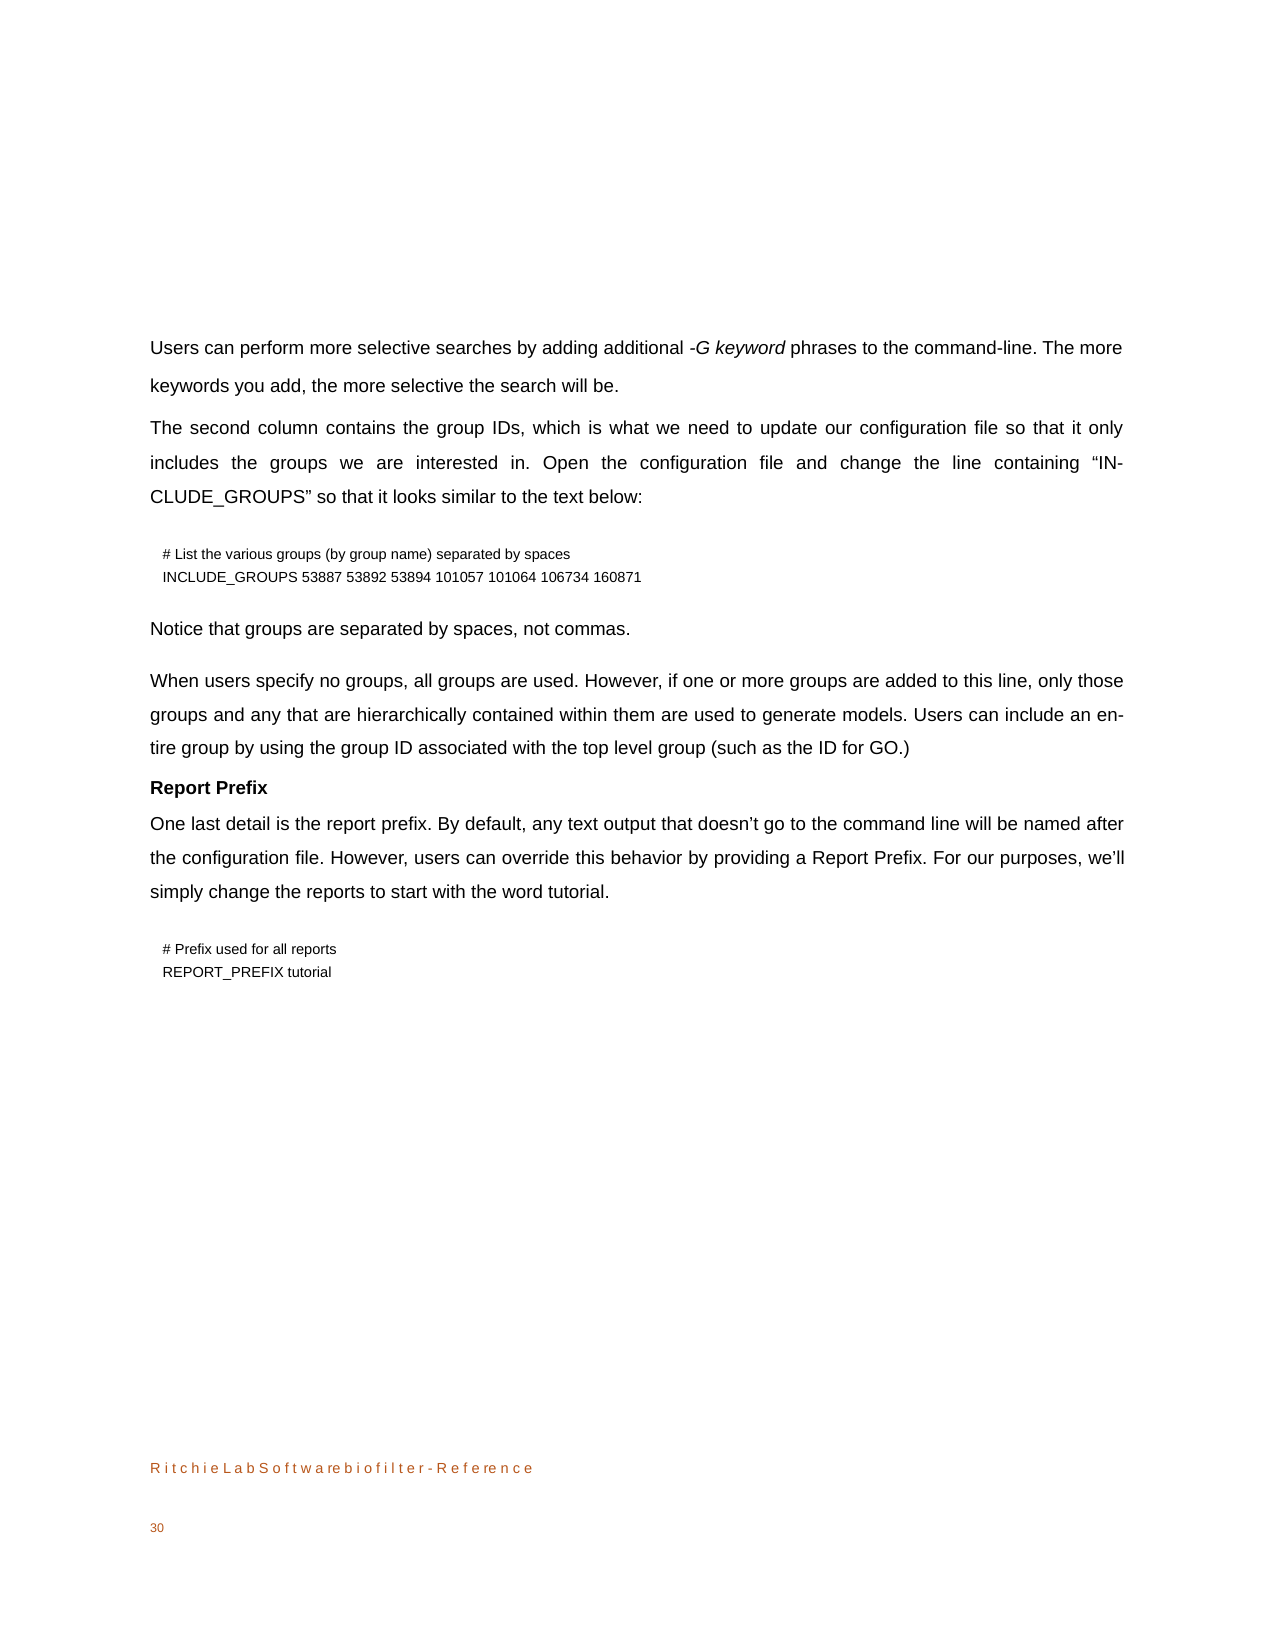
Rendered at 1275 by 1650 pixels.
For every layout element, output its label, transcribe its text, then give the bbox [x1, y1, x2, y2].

text # List the various groups (by group name) separated by spaces INCLUDE_GROUPS 53887 53892 53894 101057 101064 106734 160871 [162, 545, 696, 586]
text One last detail is the report prefix. By default, any text output that doesn’t go to the command line will be named after the configuration file. However, users can override this behavior by providing a Report Prefix. For our purposes, we’ll simply change the reports to start with the word tutorial. [150, 812, 1125, 903]
text R i t c h i e L a b S o f t w a re b i o f i l t e r - R e f e re n c e [150, 1456, 1125, 1476]
text Users can perform more selective searches by adding additional -G keyword phrases to the command-line. The more keywords you add, the more selective the search will be. [150, 336, 1125, 396]
text The second column contains the group IDs, which is what we need to update our configuration file so that it only includes the groups we are interested in. Open the configuration file and change the line containing “IN-CLUDE_GROUPS” so that it looks similar to the text below: [150, 417, 1125, 508]
text # Prefix used for all reports REPORT_PREFIX tutorial [162, 941, 417, 981]
text When users specify no groups, all groups are used. However, if one or more groups are added to this line, only those groups and any that are hierarchically contained within them are used to generate models. Users can include an en-tire group by using the group ID associated with the top level group (such as the ID for GO.) [150, 670, 1125, 758]
text Notice that groups are separated by spaces, not commas. [150, 618, 1125, 639]
text Report Prefix [150, 777, 1125, 798]
text 30 [150, 1514, 1125, 1535]
